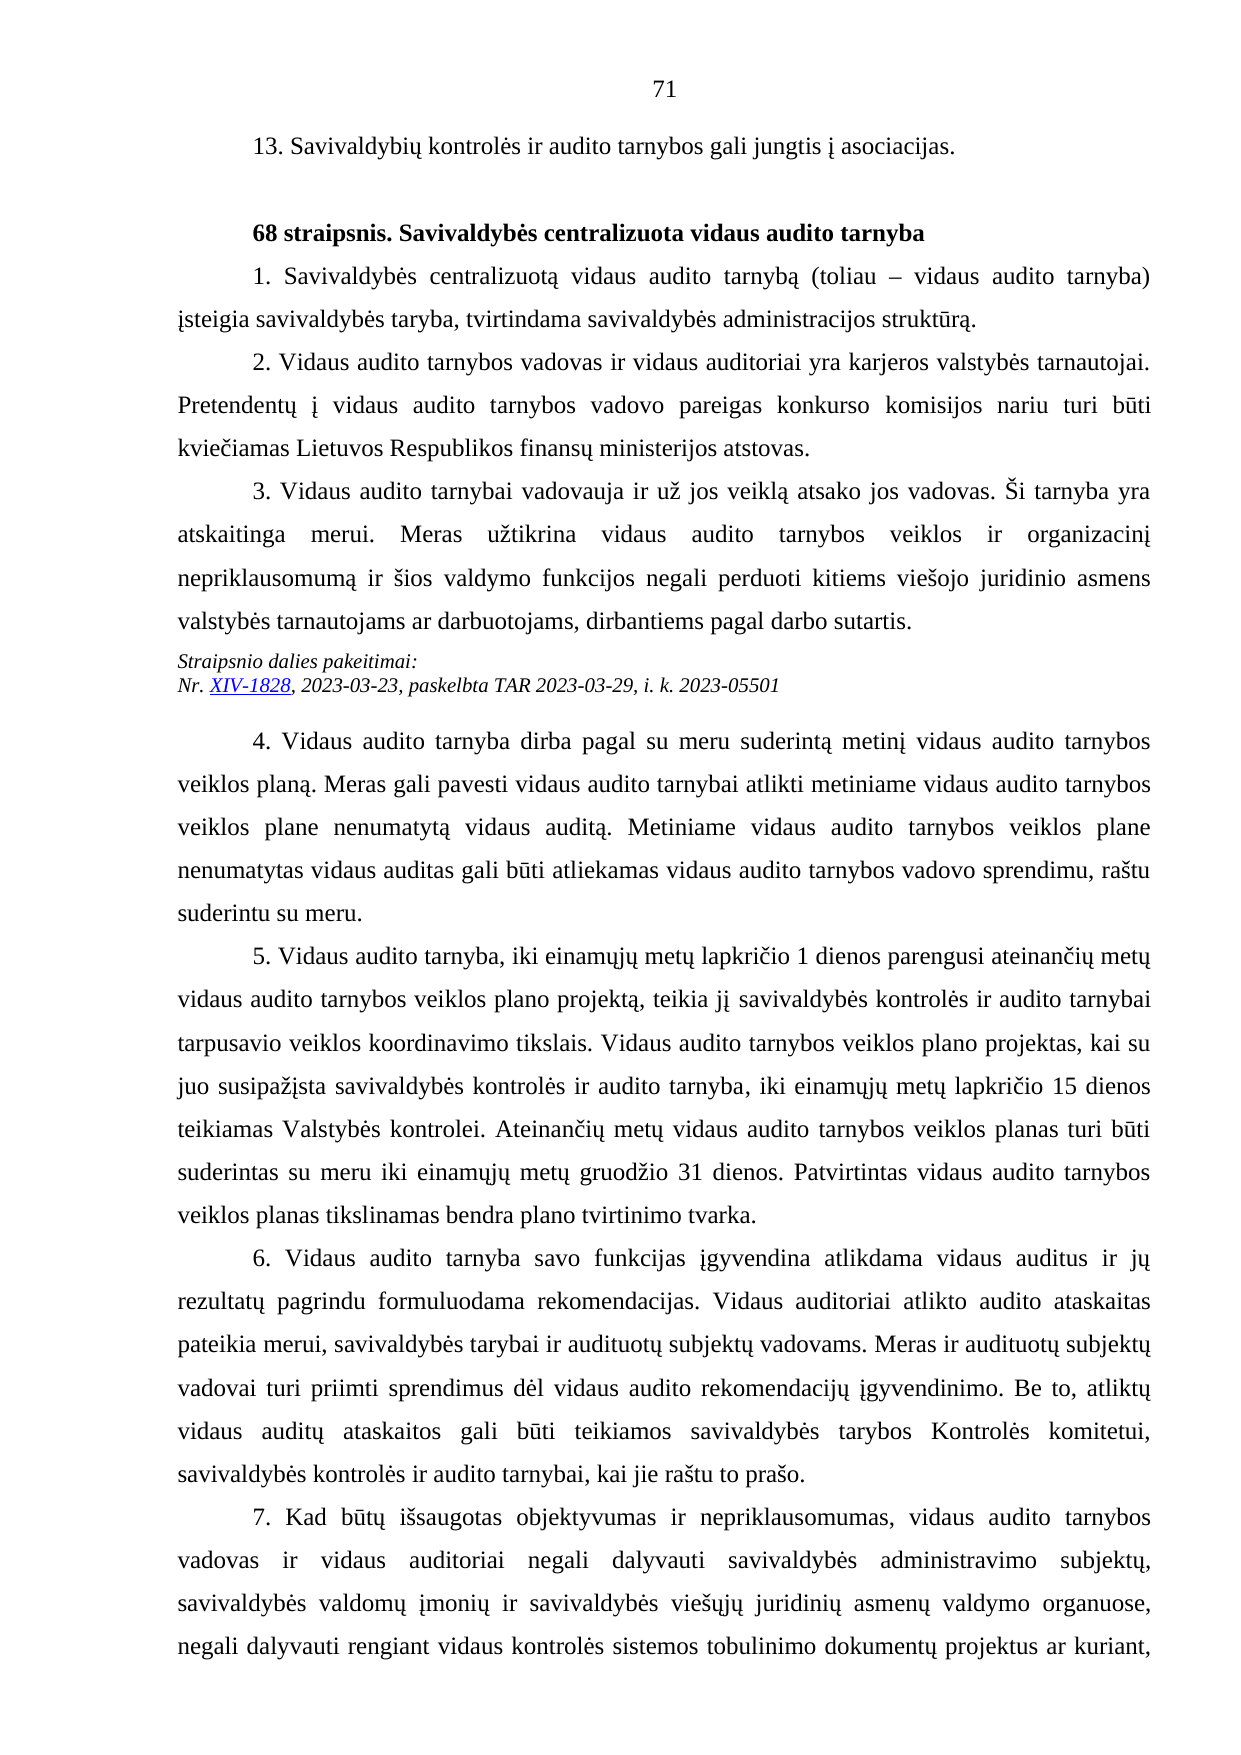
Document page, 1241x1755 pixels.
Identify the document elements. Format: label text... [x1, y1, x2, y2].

text 68 straipsnis. Savivaldybės centralizuota vidaus audito tarnyba [177, 218, 1152, 246]
text Nr. XIV-1828, 2023-03-23, paskelbta TAR 2023-03-29, i. k. 2023-05501 [177, 673, 1152, 697]
text 2. Vidaus audito tarnybos vadovas ir vidaus auditoriai yra karjeros valstybės tarnautojai. Pretendentų į vidaus audito tarnybos vadovo pareigas konkurso komisijos nariu turi būti kviečiamas Lietuvos Respublikos finansų ministerijos atstovas. [177, 347, 1152, 462]
text 6. Vidaus audito tarnyba savo funkcijas įgyvendina atlikdama vidaus auditus ir jų rezultatų pagrindu formuluodama rekomendacijas. Vidaus auditoriai atlikto audito ataskaitas pateikia merui, savivaldybės tarybai ir audituotų subjektų vadovams. Meras ir audituotų subjektų vadovai turi priimti sprendimus dėl vidaus audito rekomendacijų įgyvendinimo. Be to, atliktų vidaus auditų ataskaitos gali būti teikiamos savivaldybės tarybos Kontrolės komitetui, savivaldybės kontrolės ir audito tarnybai, kai jie raštu to prašo. [177, 1243, 1152, 1488]
text 1. Savivaldybės centralizuotą vidaus audito tarnybą (toliau – vidaus audito tarnyba) įsteigia savivaldybės taryba, tvirtindama savivaldybės administracijos struktūrą. [177, 261, 1152, 333]
text 3. Vidaus audito tarnybai vadovauja ir už jos veiklą atsako jos vadovas. Ši tarnyba yra atskaitinga merui. Meras užtikrina vidaus audito tarnybos veiklos ir organizacinį nepriklausomumą ir šios valdymo funkcijos negali perduoti kitiems viešojo juridinio asmens valstybės tarnautojams ar darbuotojams, dirbantiems pagal darbo sutartis. [177, 476, 1152, 634]
text 13. Savivaldybių kontrolės ir audito tarnybos gali jungtis į asociacijas. [177, 131, 1152, 160]
text 4. Vidaus audito tarnyba dirba pagal su meru suderintą metinį vidaus audito tarnybos veiklos planą. Meras gali pavesti vidaus audito tarnybai atlikti metiniame vidaus audito tarnybos veiklos plane nenumatytą vidaus auditą. Metiniame vidaus audito tarnybos veiklos plane nenumatytas vidaus auditas gali būti atliekamas vidaus audito tarnybos vadovo sprendimu, raštu suderintu su meru. [177, 726, 1152, 927]
text 5. Vidaus audito tarnyba, iki einamųjų metų lapkričio 1 dienos parengusi ateinančių metų vidaus audito tarnybos veiklos plano projektą, teikia jį savivaldybės kontrolės ir audito tarnybai tarpusavio veiklos koordinavimo tikslais. Vidaus audito tarnybos veiklos plano projektas, kai su juo susipažįsta savivaldybės kontrolės ir audito tarnyba, iki einamųjų metų lapkričio 15 dienos teikiamas Valstybės kontrolei. Ateinančių metų vidaus audito tarnybos veiklos planas turi būti suderintas su meru iki einamųjų metų gruodžio 31 dienos. Patvirtintas vidaus audito tarnybos veiklos planas tikslinamas bendra plano tvirtinimo tvarka. [177, 941, 1152, 1229]
text 7. Kad būtų išsaugotas objektyvumas ir nepriklausomumas, vidaus audito tarnybos vadovas ir vidaus auditoriai negali dalyvauti savivaldybės administravimo subjektų, savivaldybės valdomų įmonių ir savivaldybės viešųjų juridinių asmenų valdymo organuose, negali dalyvauti rengiant vidaus kontrolės sistemos tobulinimo dokumentų projektus ar kuriant, [177, 1502, 1152, 1660]
text Straipsnio dalies pakeitimai: [177, 649, 1152, 673]
